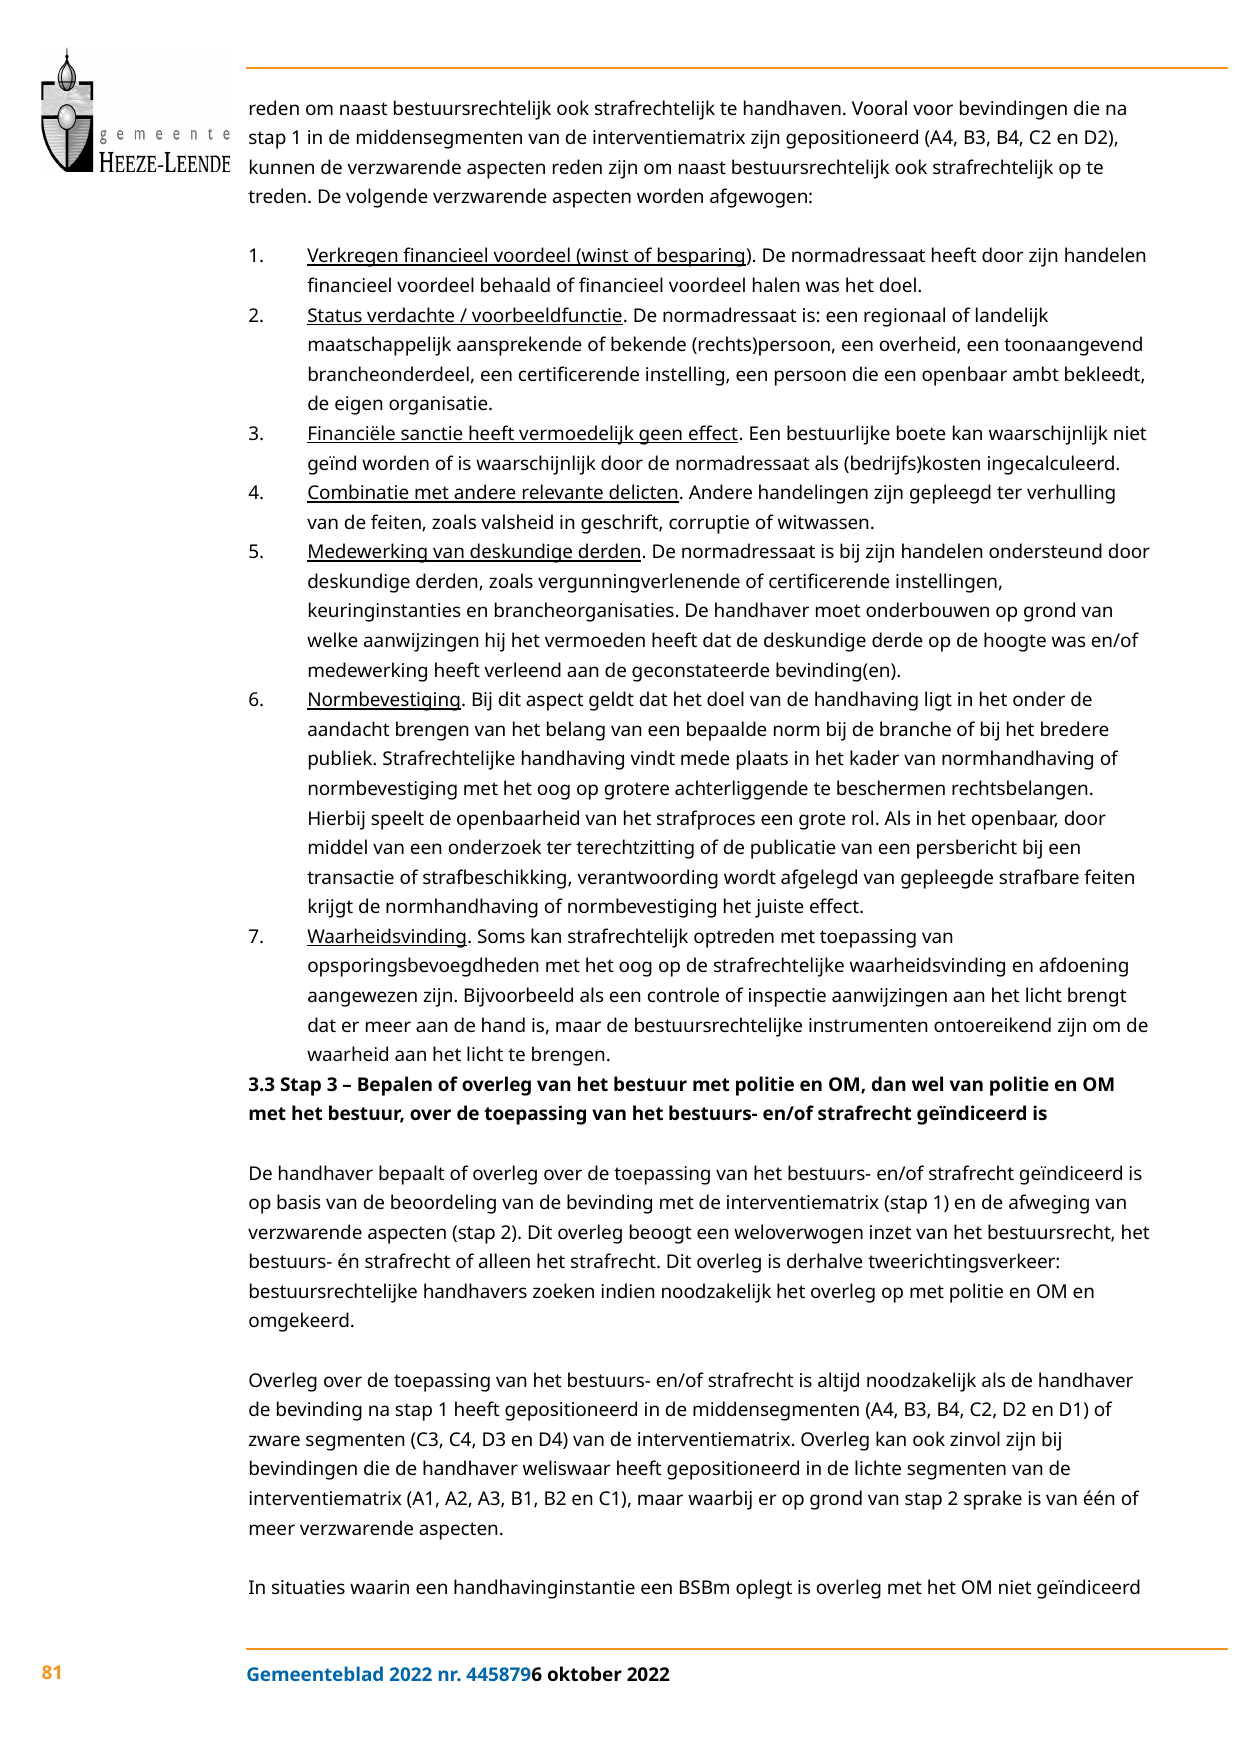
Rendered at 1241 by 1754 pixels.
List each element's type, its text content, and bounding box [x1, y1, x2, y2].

text 3.3 Stap 3 – Bepalen of overleg van het bestuur met politie en OM, dan wel van politie en OM met het bestuur, over de toepassing van het bestuurs- en/of strafrecht geïndiceerd is [248, 1071, 1152, 1126]
text De handhaver bepaalt of overleg over de toepassing van het bestuurs- en/of strafrecht geïndiceerd is op basis van de beoordeling van de bevinding met de interventiematrix (stap 1) en de afweging van verzwarende aspecten (stap 2). Dit overleg beoogt een weloverwogen inzet van het bestuursrecht, het bestuurs- én strafrecht of alleen het strafrecht. Dit overleg is derhalve tweerichtingsverkeer: bestuursrechtelijke handhavers zoeken indien noodzakelijk het overleg op met politie en OM en omgekeerd. [248, 1160, 1152, 1333]
picture [41, 47, 231, 172]
list Verkregen financieel voordeel (winst of besparing). De normadressaat heeft door zijn handelen financieel voordeel behaald of financieel voordeel halen was het doel. [248, 243, 1152, 298]
text Overleg over de toepassing van het bestuurs- en/of strafrecht is altijd noodzakelijk als de handhaver de bevinding na stap 1 heeft gepositioneerd in de middensegmenten (A4, B3, B4, C2, D2 en D1) of zware segmenten (C3, C4, D3 en D4) van de interventiematrix. Overleg kan ook zinvol zijn bij bevindingen die de handhaver weliswaar heeft gepositioneerd in de lichte segmenten van de interventiematrix (A1, A2, A3, B1, B2 en C1), maar waarbij er op grond van stap 2 sprake is van één of meer verzwarende aspecten. [248, 1367, 1152, 1541]
list Status verdachte / voorbeeldfunctie. De normadressaat is: een regionaal of landelijk maatschappelijk aansprekende of bekende (rechts)persoon, een overheid, een toonaangevend brancheonderdeel, een certificerende instelling, een persoon die een openbaar ambt bekleedt, de eigen organisatie. [248, 302, 1152, 416]
text reden om naast bestuursrechtelijk ook strafrechtelijk te handhaven. Vooral voor bevindingen die na stap 1 in de middensegmenten van de interventiematrix zijn gepositioneerd (A4, B3, B4, C2 en D2), kunnen de verzwarende aspecten reden zijn om naast bestuursrechtelijk ook strafrechtelijk op te treden. De volgende verzwarende aspecten worden afgewogen: [248, 95, 1152, 209]
list Normbevestiging. Bij dit aspect geldt dat het doel van de handhaving ligt in het onder de aandacht brengen van het belang van een bepaalde norm bij de branche of bij het bredere publiek. Strafrechtelijke handhaving vindt mede plaats in het kader van normhandhaving of normbevestiging met het oog op grotere achterliggende te beschermen rechtsbelangen. Hierbij speelt de openbaarheid van het strafproces een grote rol. Als in het openbaar, door middel van een onderzoek ter terechtzitting of de publicatie van een persbericht bij een transactie of strafbeschikking, verantwoording wordt afgelegd van gepleegde strafbare feiten krijgt de normhandhaving of normbevestiging het juiste effect. [248, 686, 1152, 919]
list Combinatie met andere relevante delicten. Andere handelingen zijn gepleegd ter verhulling van de feiten, zoals valsheid in geschrift, corruptie of witwassen. [248, 479, 1152, 535]
list Waarheidsvinding. Soms kan strafrechtelijk optreden met toepassing van opsporingsbevoegdheden met het oog op de strafrechtelijke waarheidsvinding en afdoening aangewezen zijn. Bijvoorbeeld als een controle of inspectie aanwijzingen aan het licht brengt dat er meer aan de hand is, maar de bestuursrechtelijke instrumenten ontoereikend zijn om de waarheid aan het licht te brengen. [248, 923, 1152, 1067]
list Medewerking van deskundige derden. De normadressaat is bij zijn handelen ondersteund door deskundige derden, zoals vergunningverlenende of certificerende instellingen, keuringinstanties en brancheorganisaties. De handhaver moet onderbouwen op grond van welke aanwijzingen hij het vermoeden heeft dat de deskundige derde op de hoogte was en/of medewerking heeft verleend aan de geconstateerde bevinding(en). [248, 538, 1152, 683]
text In situaties waarin een handhavinginstantie een BSBm oplegt is overleg met het OM niet geïndiceerd [248, 1574, 1152, 1600]
list Financiële sanctie heeft vermoedelijk geen effect. Een bestuurlijke boete kan waarschijnlijk niet geïnd worden of is waarschijnlijk door de normadressaat als (bedrijfs)kosten ingecalculeerd. [248, 420, 1152, 476]
